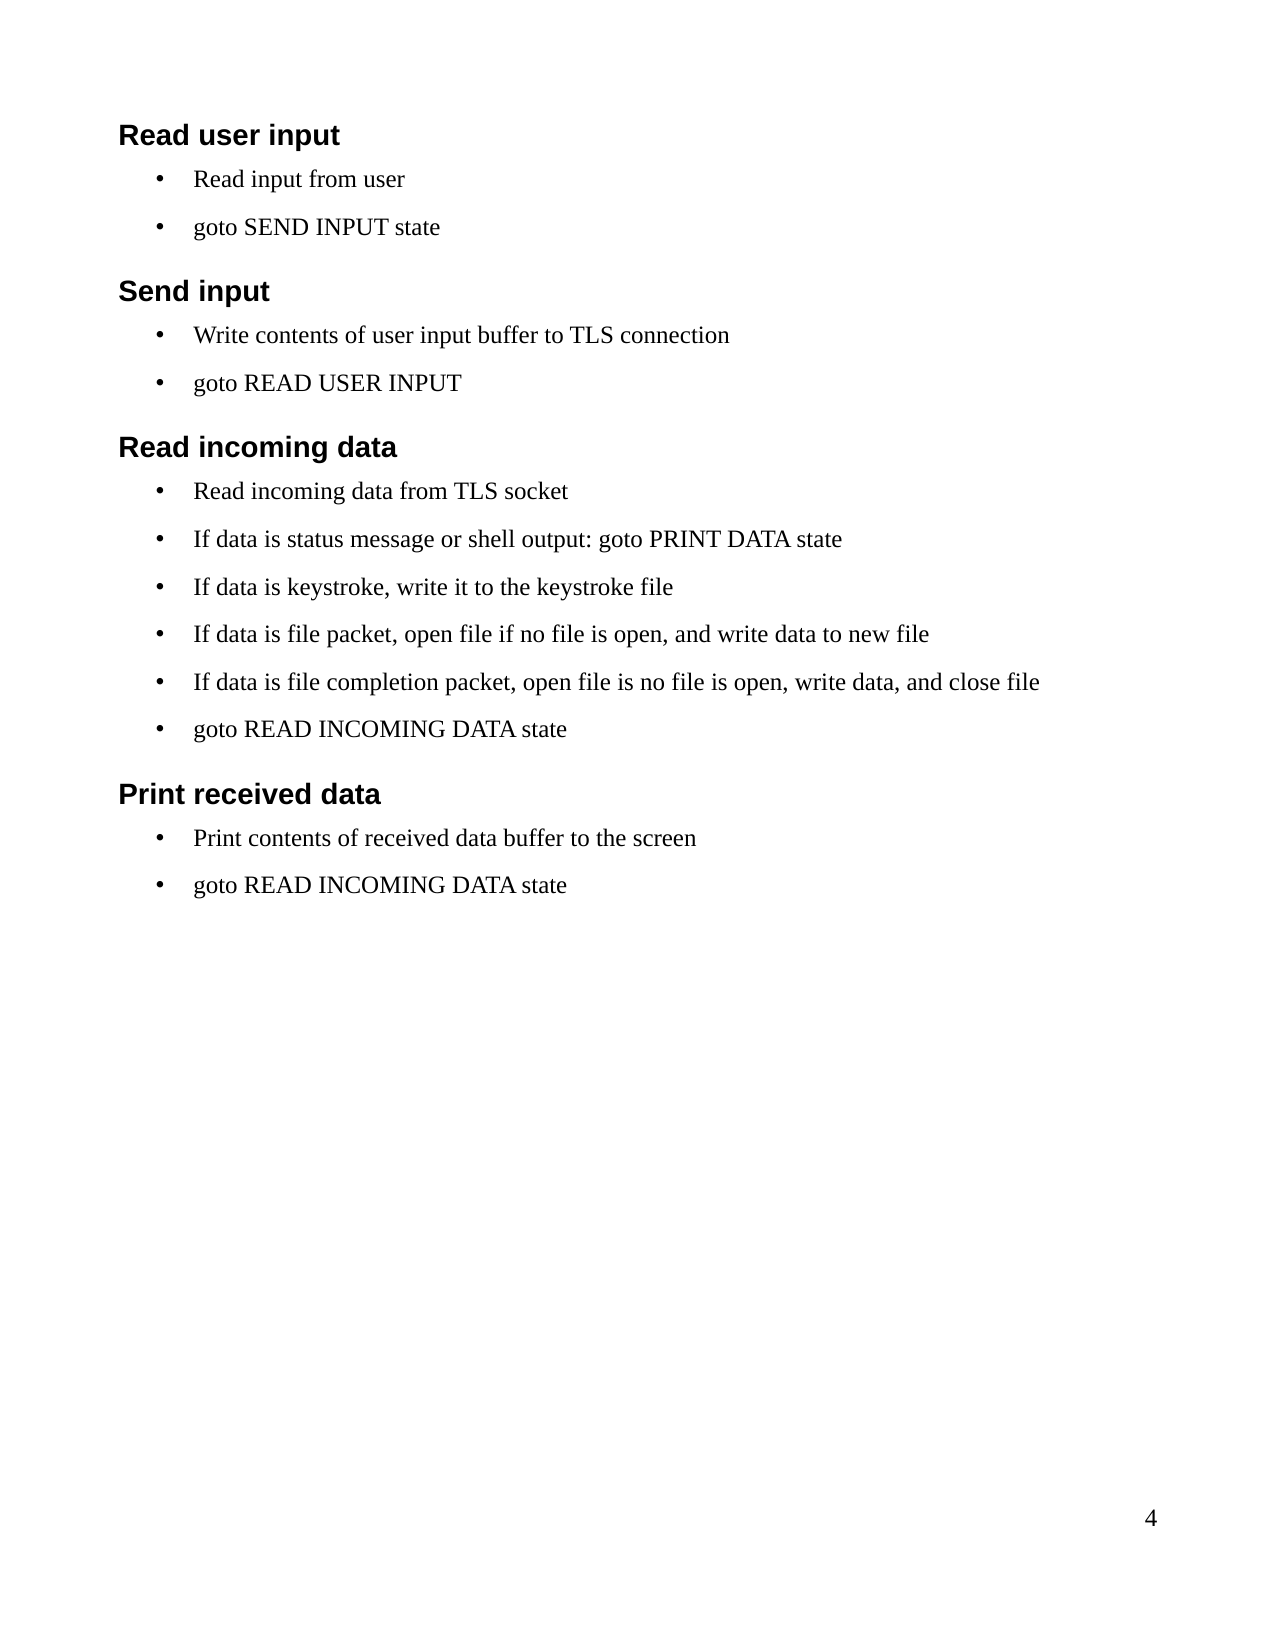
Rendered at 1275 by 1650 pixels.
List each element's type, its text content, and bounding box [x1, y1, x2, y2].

subtitle Read user input [118, 118, 1157, 152]
list Read incoming data from TLS socket [156, 476, 1157, 505]
list goto SEND INPUT state [156, 212, 1157, 241]
list goto READ INCOMING DATA state [156, 714, 1157, 743]
list If data is status message or shell output: goto PRINT DATA state [156, 524, 1157, 553]
list Print contents of received data buffer to the screen [156, 823, 1157, 852]
list goto READ USER INPUT [156, 368, 1157, 397]
list If data is file packet, open file if no file is open, and write data to new file [156, 619, 1157, 648]
subtitle Print received data [118, 777, 1157, 810]
subtitle Send input [118, 274, 1157, 308]
list If data is keystroke, write it to the keystroke file [156, 572, 1157, 600]
subtitle Read incoming data [118, 430, 1157, 464]
list Write contents of user input buffer to TLS connection [156, 320, 1157, 349]
list Read input from user [156, 164, 1157, 193]
list goto READ INCOMING DATA state [156, 871, 1157, 899]
list If data is file completion packet, open file is no file is open, write data, and close file [156, 667, 1157, 696]
